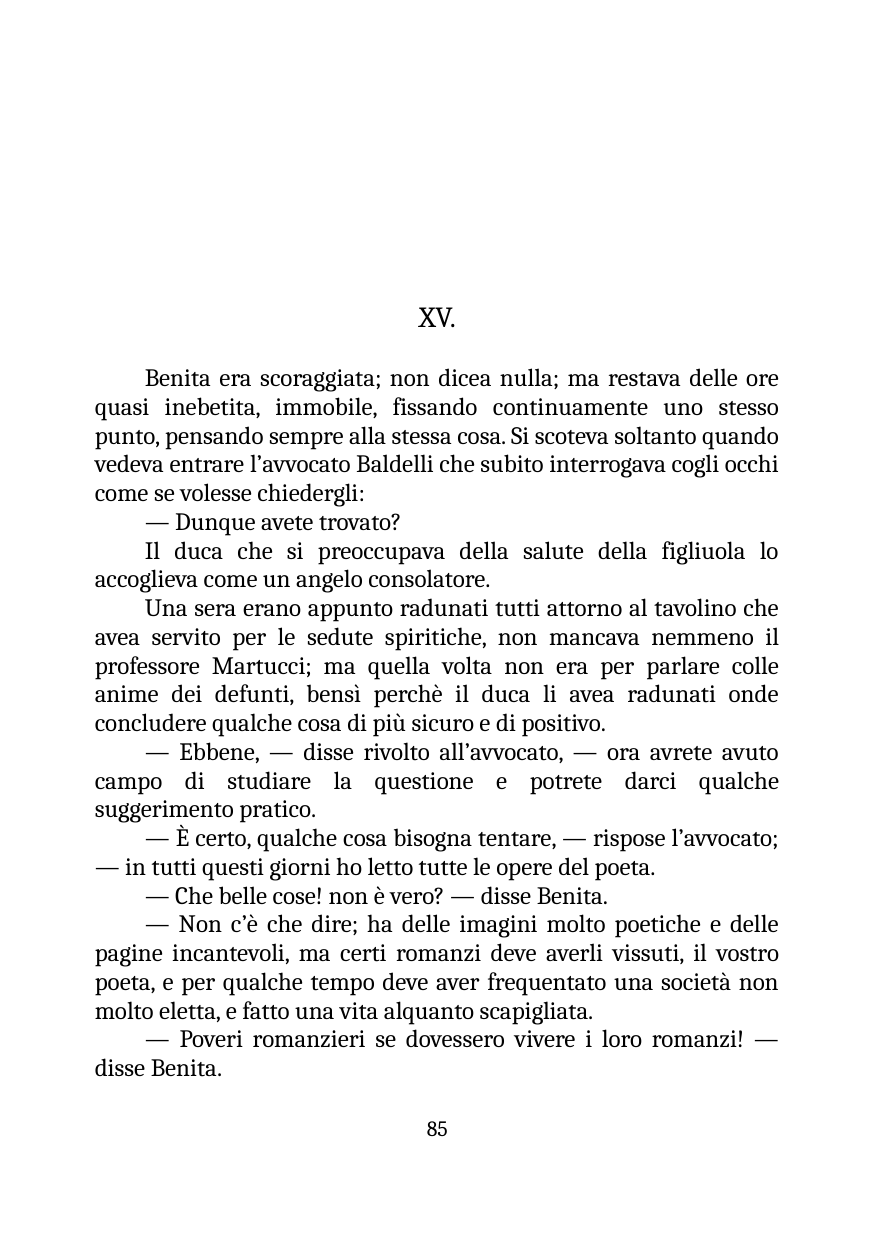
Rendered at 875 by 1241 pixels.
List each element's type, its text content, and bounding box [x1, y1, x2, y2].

text Una sera erano appunto radunati tutti attorno al tavolino che avea servito per le sedute spiritiche, non mancava nemmeno il professore Martucci; ma quella volta non era per parlare colle anime dei defunti, bensì perchè il duca li avea radunati onde concludere qualche cosa di più sicuro e di positivo. [94, 594, 779, 738]
text — Ebbene, — disse rivolto all’avvocato, — ora avrete avuto campo di studiare la questione e potrete darci qualche suggerimento pratico. [94, 738, 779, 824]
text — Non c’è che dire; ha delle imagini molto poetiche e delle pagine incantevoli, ma certi romanzi deve averli vissuti, il vostro poeta, e per qualche tempo deve aver frequentato una società non molto eletta, e fatto una vita alquanto scapigliata. [94, 910, 779, 1025]
text — È certo, qualche cosa bisogna tentare, — rispose l’avvocato; — in tutti questi giorni ho letto tutte le opere del poeta. [94, 824, 779, 882]
text Benita era scoraggiata; non dicea nulla; ma restava delle ore quasi inebetita, immobile, fissando continuamente uno stesso punto, pensando sempre alla stessa cosa. Si scoteva soltanto quando vedeva entrare l’avvocato Baldelli che subito interrogava cogli occhi come se volesse chiedergli: [94, 364, 779, 508]
text — Poveri romanzieri se dovessero vivere i loro romanzi! — disse Benita. [94, 1025, 779, 1083]
subtitle XV. [94, 301, 779, 335]
text Il duca che si preoccupava della salute della figliuola lo accoglieva come un angelo consolatore. [94, 537, 779, 594]
text — Che belle cose! non è vero? — disse Benita. [94, 882, 779, 910]
text — Dunque avete trovato? [94, 508, 779, 537]
